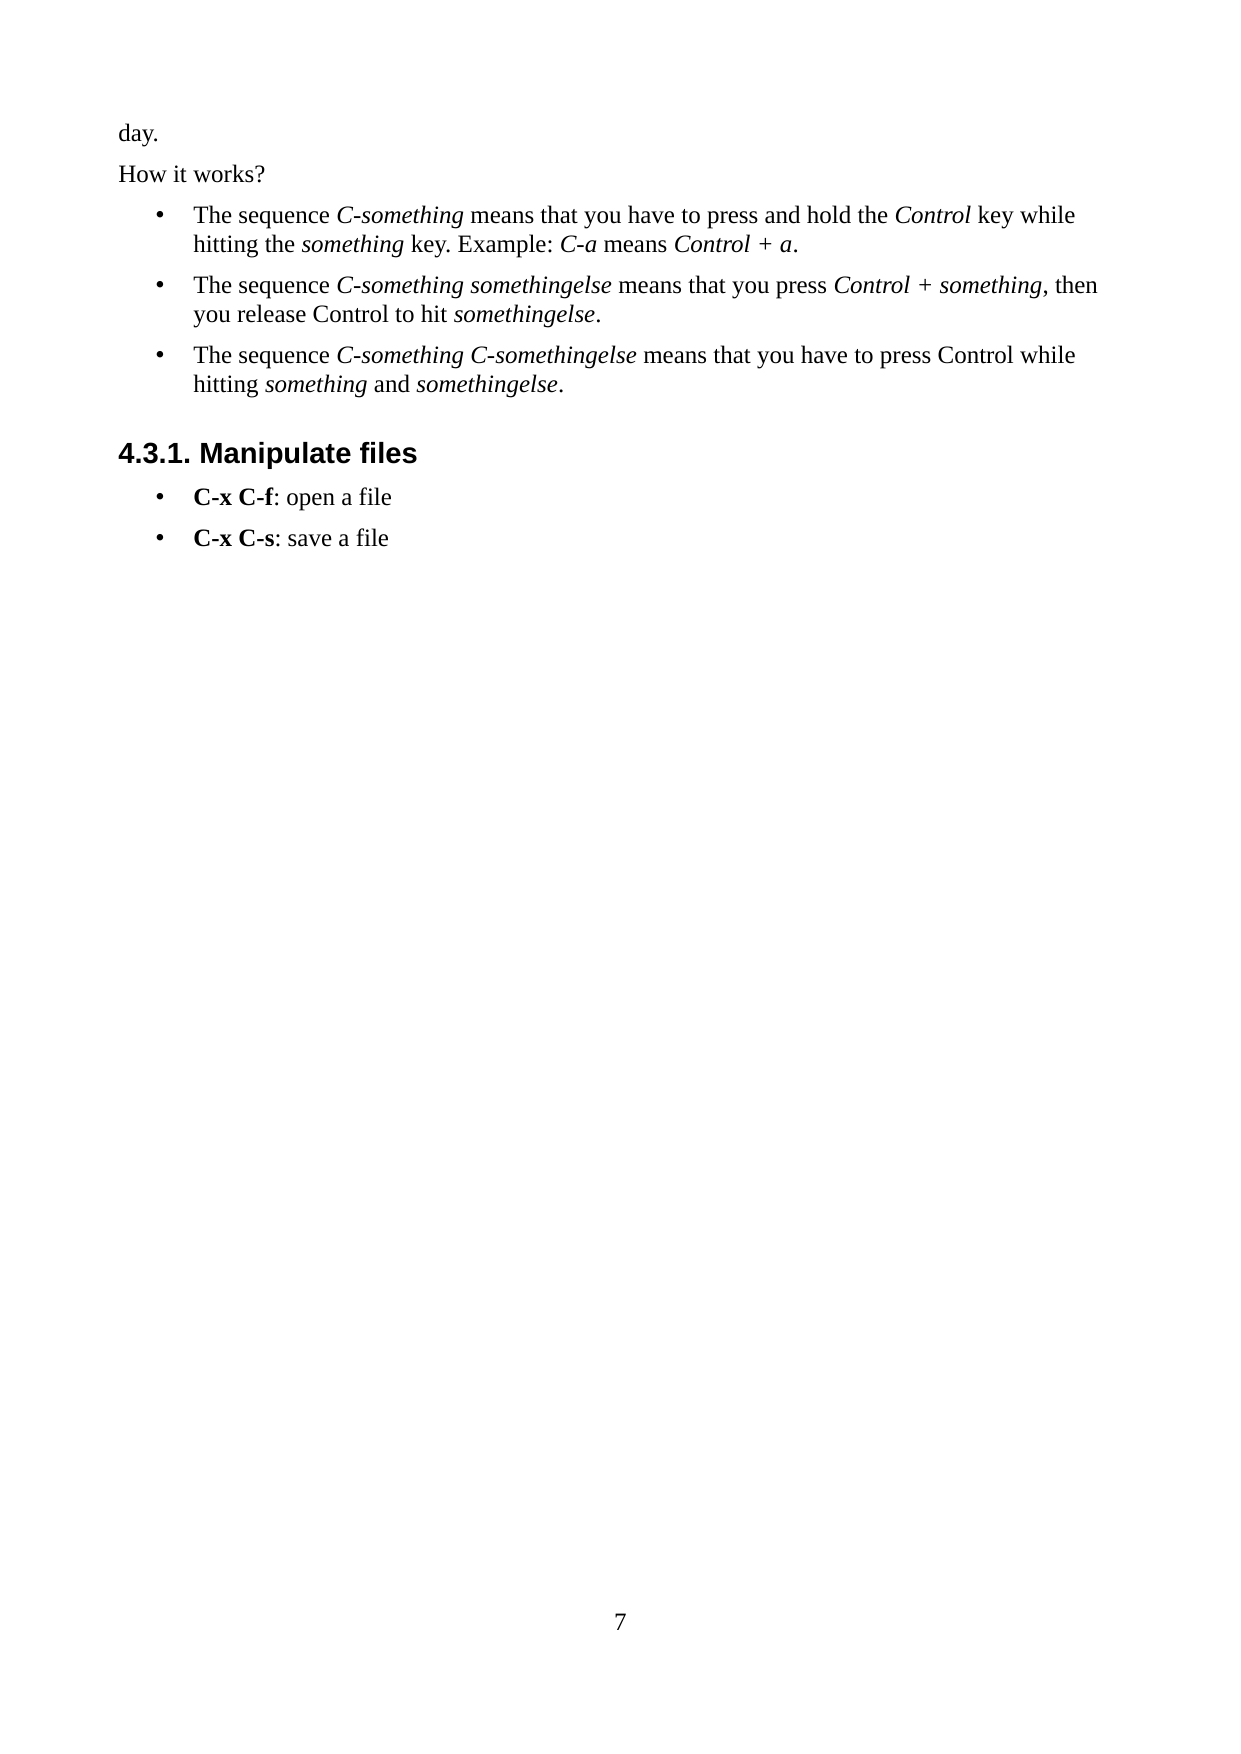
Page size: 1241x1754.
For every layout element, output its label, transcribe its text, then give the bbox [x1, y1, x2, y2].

list The sequence C-something somethingelse means that you press Control + something, then you release Control to hit somethingelse. [156, 271, 1122, 328]
list The sequence C-something C-somethingelse means that you have to press Control while hitting something and somethingelse. [156, 341, 1122, 398]
list The sequence C-something means that you have to press and hold the Control key while hitting the something key. Example: C-a means Control + a. [156, 201, 1122, 258]
list C-x C-f: open a file [156, 482, 1122, 510]
list C-x C-s: save a file [156, 523, 1122, 552]
text How it works? [118, 159, 1122, 188]
subtitle Manipulate files [118, 436, 1122, 469]
text day. [118, 118, 1122, 147]
